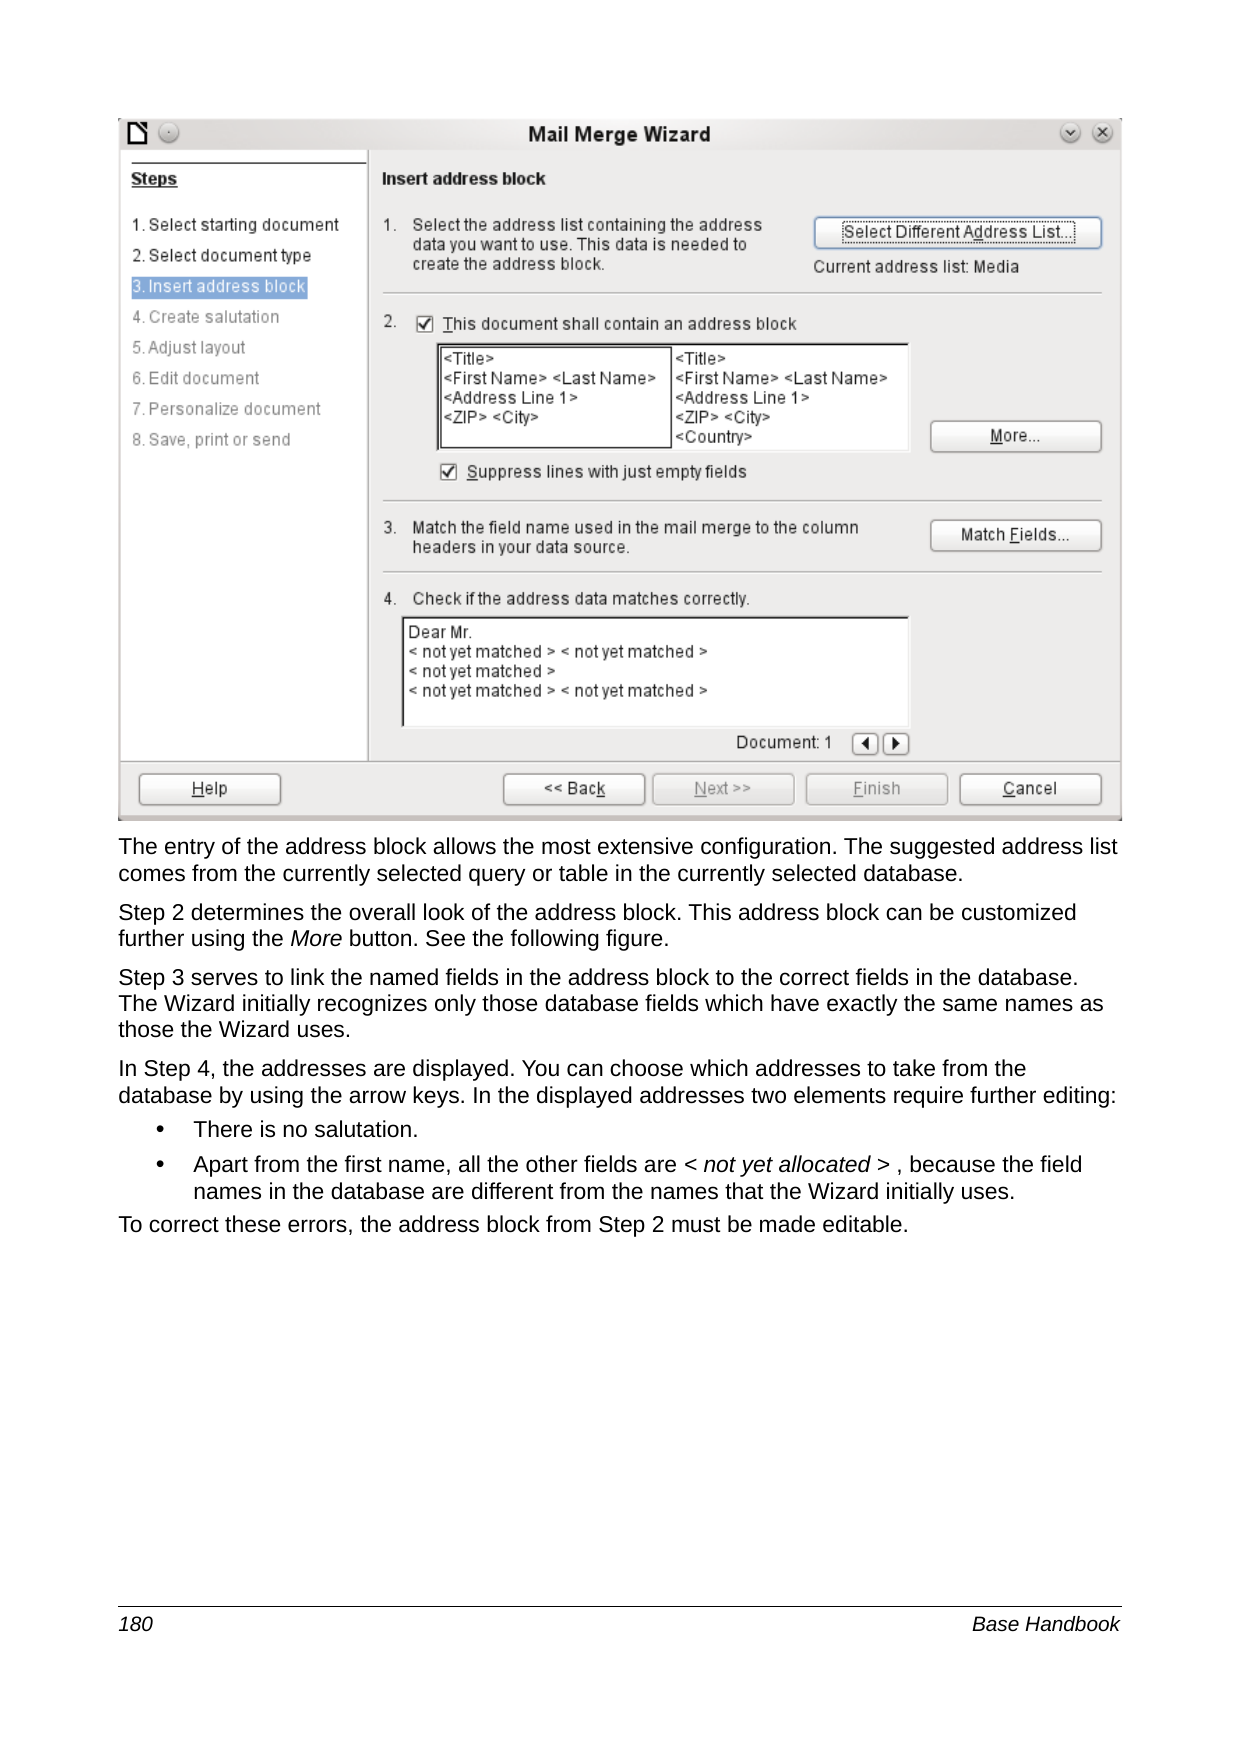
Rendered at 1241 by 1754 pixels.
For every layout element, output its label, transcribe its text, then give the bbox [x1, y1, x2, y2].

text The entry of the address block allows the most extensive configuration. The suggested address list comes from the currently selected query or table in the currently selected database. [118, 833, 1122, 886]
list To correct these errors, the address block from Step 2 must be made editable. [118, 1211, 1122, 1237]
text Step 2 determines the overall look of the address block. This address block can be customized further using the More button. See the following figure. [118, 898, 1122, 951]
list Apart from the first name, all the other fields are < not yet allocated > , because the field names in the database are different from the names that the Wizard initially uses. [156, 1149, 1122, 1204]
list In Step 4, the addresses are displayed. You can choose which addresses to take from the database by using the arrow keys. In the displayed addresses two elements require further editing: [118, 1055, 1122, 1108]
picture [118, 118, 1123, 821]
list There is no salutation. [156, 1114, 1122, 1143]
text Step 3 serves to link the named fields in the address block to the correct fields in the database. The Wizard initially recognizes only those database fields which have exactly the same names as those the Wizard uses. [118, 964, 1122, 1043]
